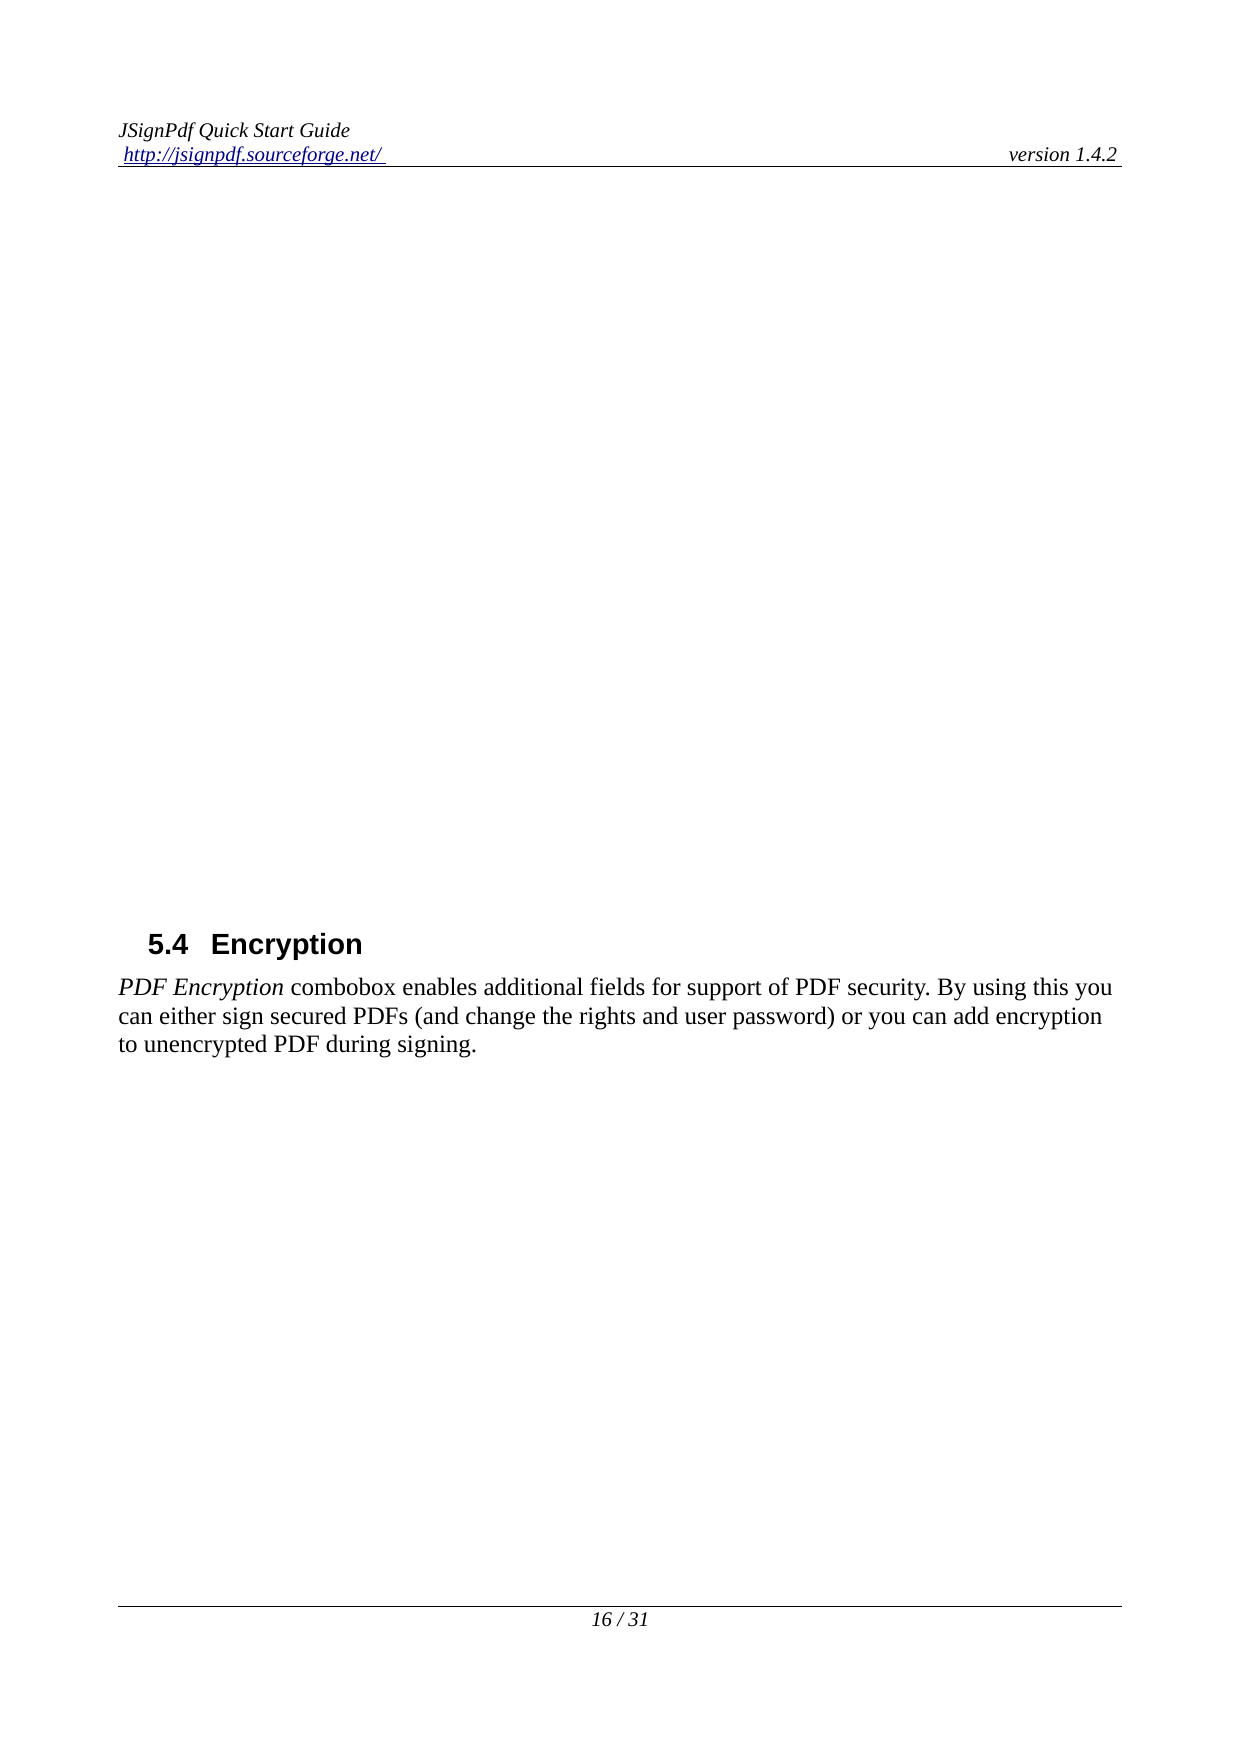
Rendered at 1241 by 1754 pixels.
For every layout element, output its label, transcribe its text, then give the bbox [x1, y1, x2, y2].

subtitle Encryption [148, 197, 1116, 960]
text PDF Encryption combobox enables additional fields for support of PDF security. By using this you can either sign secured PDFs (and change the rights and user password) or you can add encryption to unencrypted PDF during signing. [118, 972, 1122, 1058]
